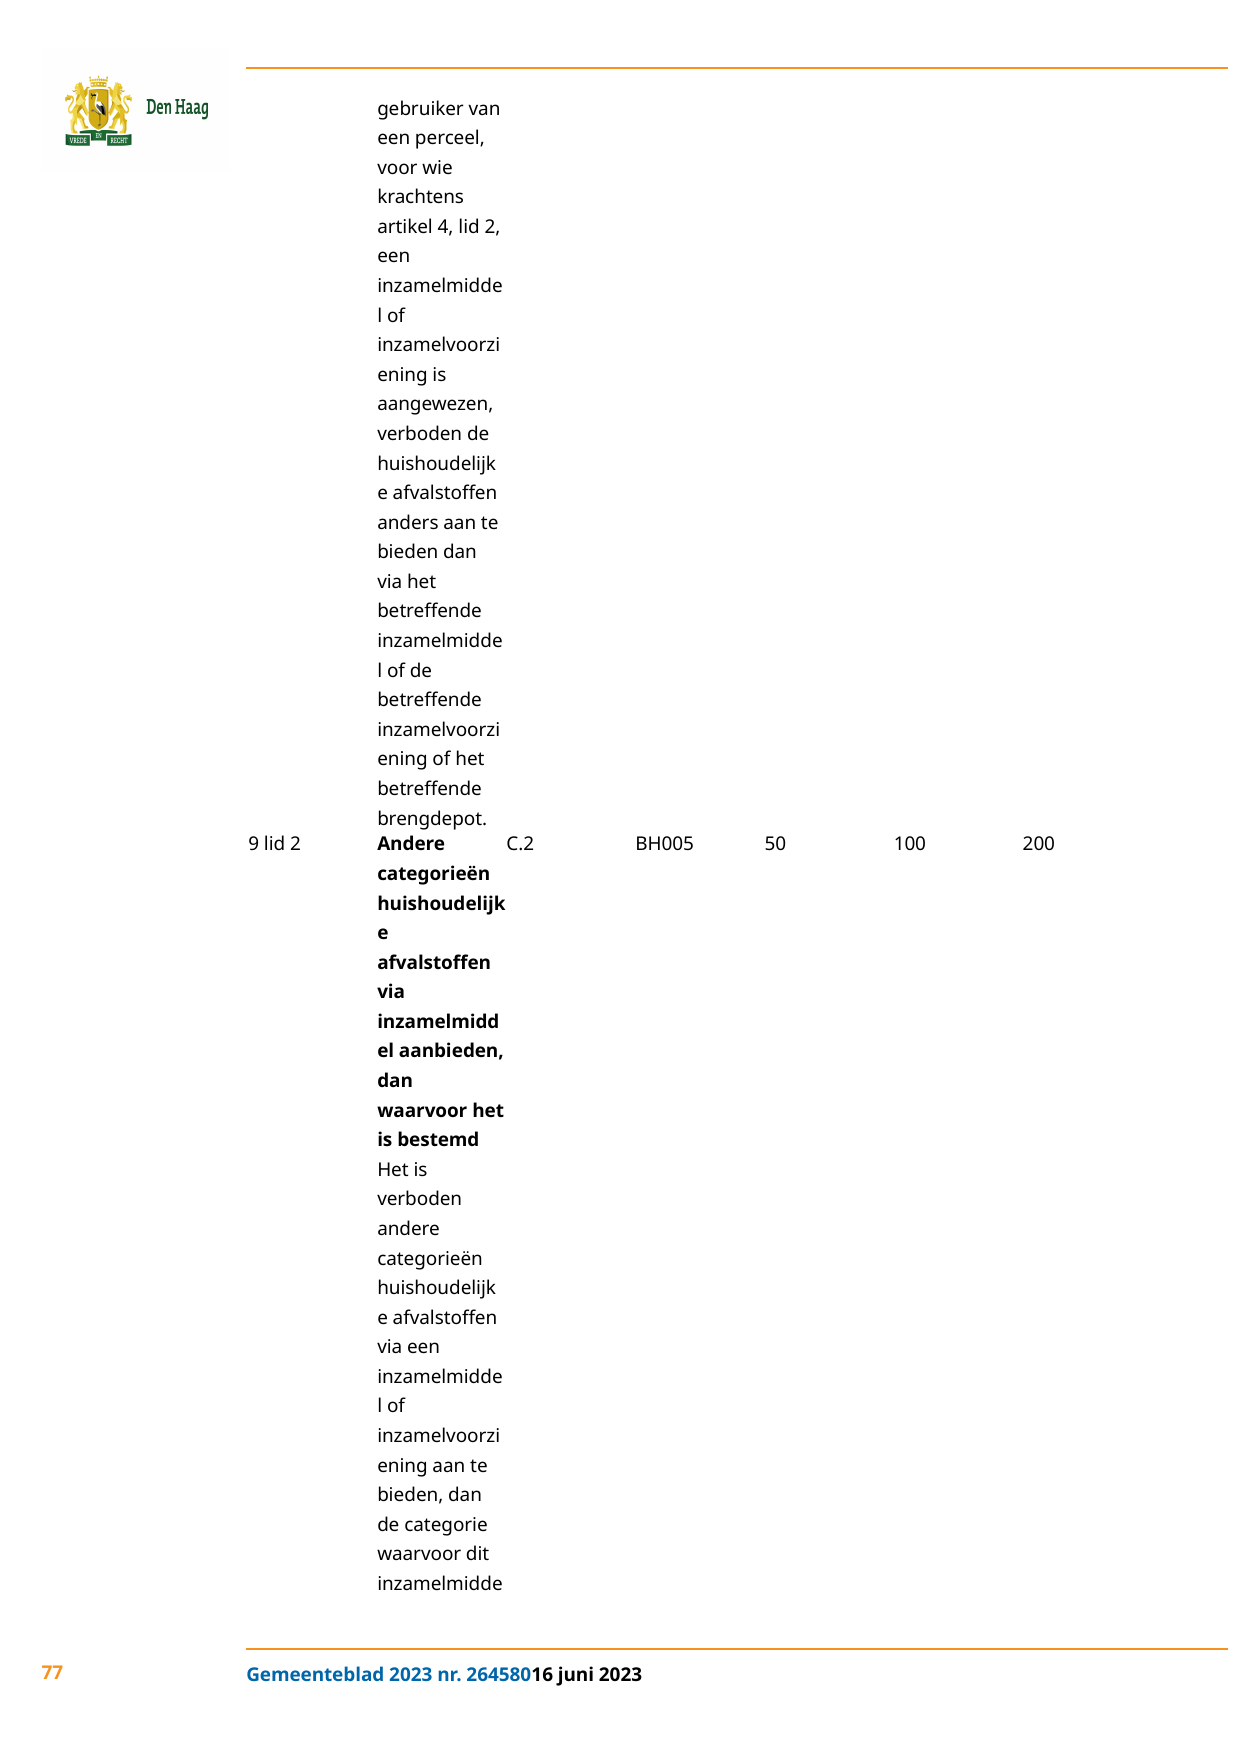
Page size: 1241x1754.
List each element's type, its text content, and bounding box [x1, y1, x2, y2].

table_cell [894, 95, 1022, 831]
table_cell [764, 95, 893, 831]
table_cell 200 [1023, 831, 1152, 1596]
picture [41, 47, 231, 172]
table_cell [635, 95, 764, 831]
table_cell 50 [764, 831, 893, 1596]
table_cell C.2 [506, 831, 635, 1596]
table_cell [1023, 95, 1152, 831]
table_cell 100 [894, 831, 1022, 1596]
table_cell [506, 95, 635, 831]
table_cell BH005 [635, 831, 764, 1596]
table_cell gebruiker van een perceel, voor wie krachtens artikel 4, lid 2, een inzamelmiddel of inzamelvoorziening is aangewezen, verboden de huishoudelijke afvalstoffen anders aan te bieden dan via het betreffende inzamelmiddel of de betreffende inzamelvoorziening of het betreffende brengdepot. [377, 95, 506, 831]
table_cell Andere categorieën huishoudelijke afvalstoffen via inzamelmiddel aanbieden, dan waarvoor het is bestemd Het is verboden andere categorieën huishoudelijke afvalstoffen via een inzamelmiddel of inzamelvoorziening aan te bieden, dan de categorie waarvoor dit inzamelmidde [377, 831, 506, 1596]
table_cell 9 lid 2 [248, 831, 377, 1596]
table_cell [248, 95, 377, 831]
